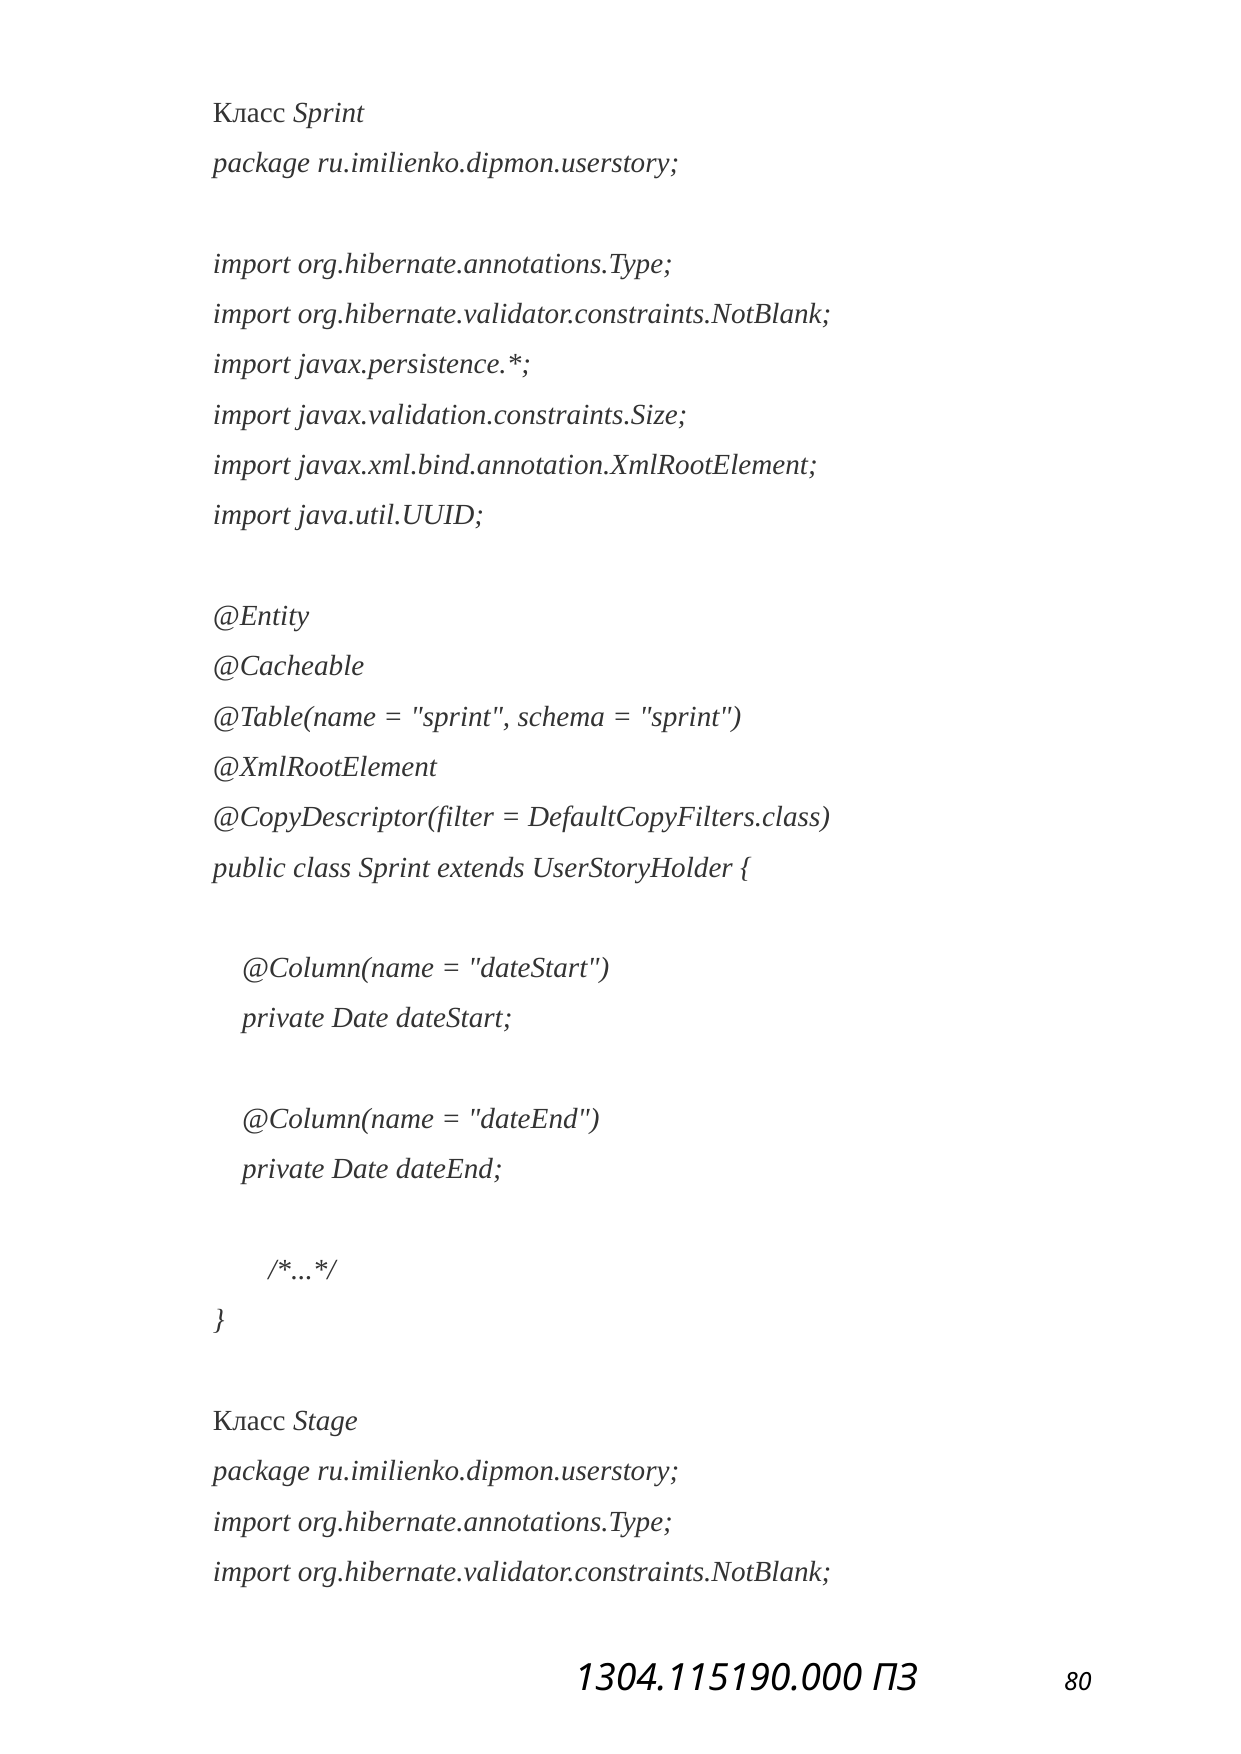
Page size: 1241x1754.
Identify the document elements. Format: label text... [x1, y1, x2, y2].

text import org.hibernate.annotations.Type; [136, 1504, 1181, 1537]
text @Cacheable [136, 648, 1181, 682]
text package ru.imilienko.dipmon.userstory; [136, 145, 1181, 179]
text Класс Sprint [136, 95, 1181, 128]
text import org.hibernate.annotations.Type; [136, 246, 1181, 279]
text import org.hibernate.validator.constraints.NotBlank; [136, 1554, 1181, 1588]
text Класс Stage [136, 1403, 1181, 1437]
text package ru.imilienko.dipmon.userstory; [136, 1453, 1181, 1487]
text } [136, 1302, 1181, 1336]
text @XmlRootElement [136, 749, 1181, 783]
text import javax.persistence.*; [136, 347, 1181, 380]
text private Date dateEnd; [136, 1152, 1181, 1185]
text @Column(name = "dateEnd") [136, 1101, 1181, 1135]
text private Date dateStart; [136, 1001, 1181, 1034]
text @Table(name = "sprint", schema = "sprint") [136, 699, 1181, 732]
text import org.hibernate.validator.constraints.NotBlank; [136, 296, 1181, 330]
text import javax.xml.bind.annotation.XmlRootElement; [136, 447, 1181, 481]
text import javax.validation.constraints.Size; [136, 397, 1181, 430]
text public class Sprint extends UserStoryHolder { [136, 850, 1181, 883]
text @Column(name = "dateStart") [136, 950, 1181, 984]
text import java.util.UUID; [136, 497, 1181, 531]
text /*...*/ [136, 1252, 1181, 1286]
text @CopyDescriptor(filter = DefaultCopyFilters.class) [136, 799, 1181, 833]
text @Entity [136, 598, 1181, 632]
